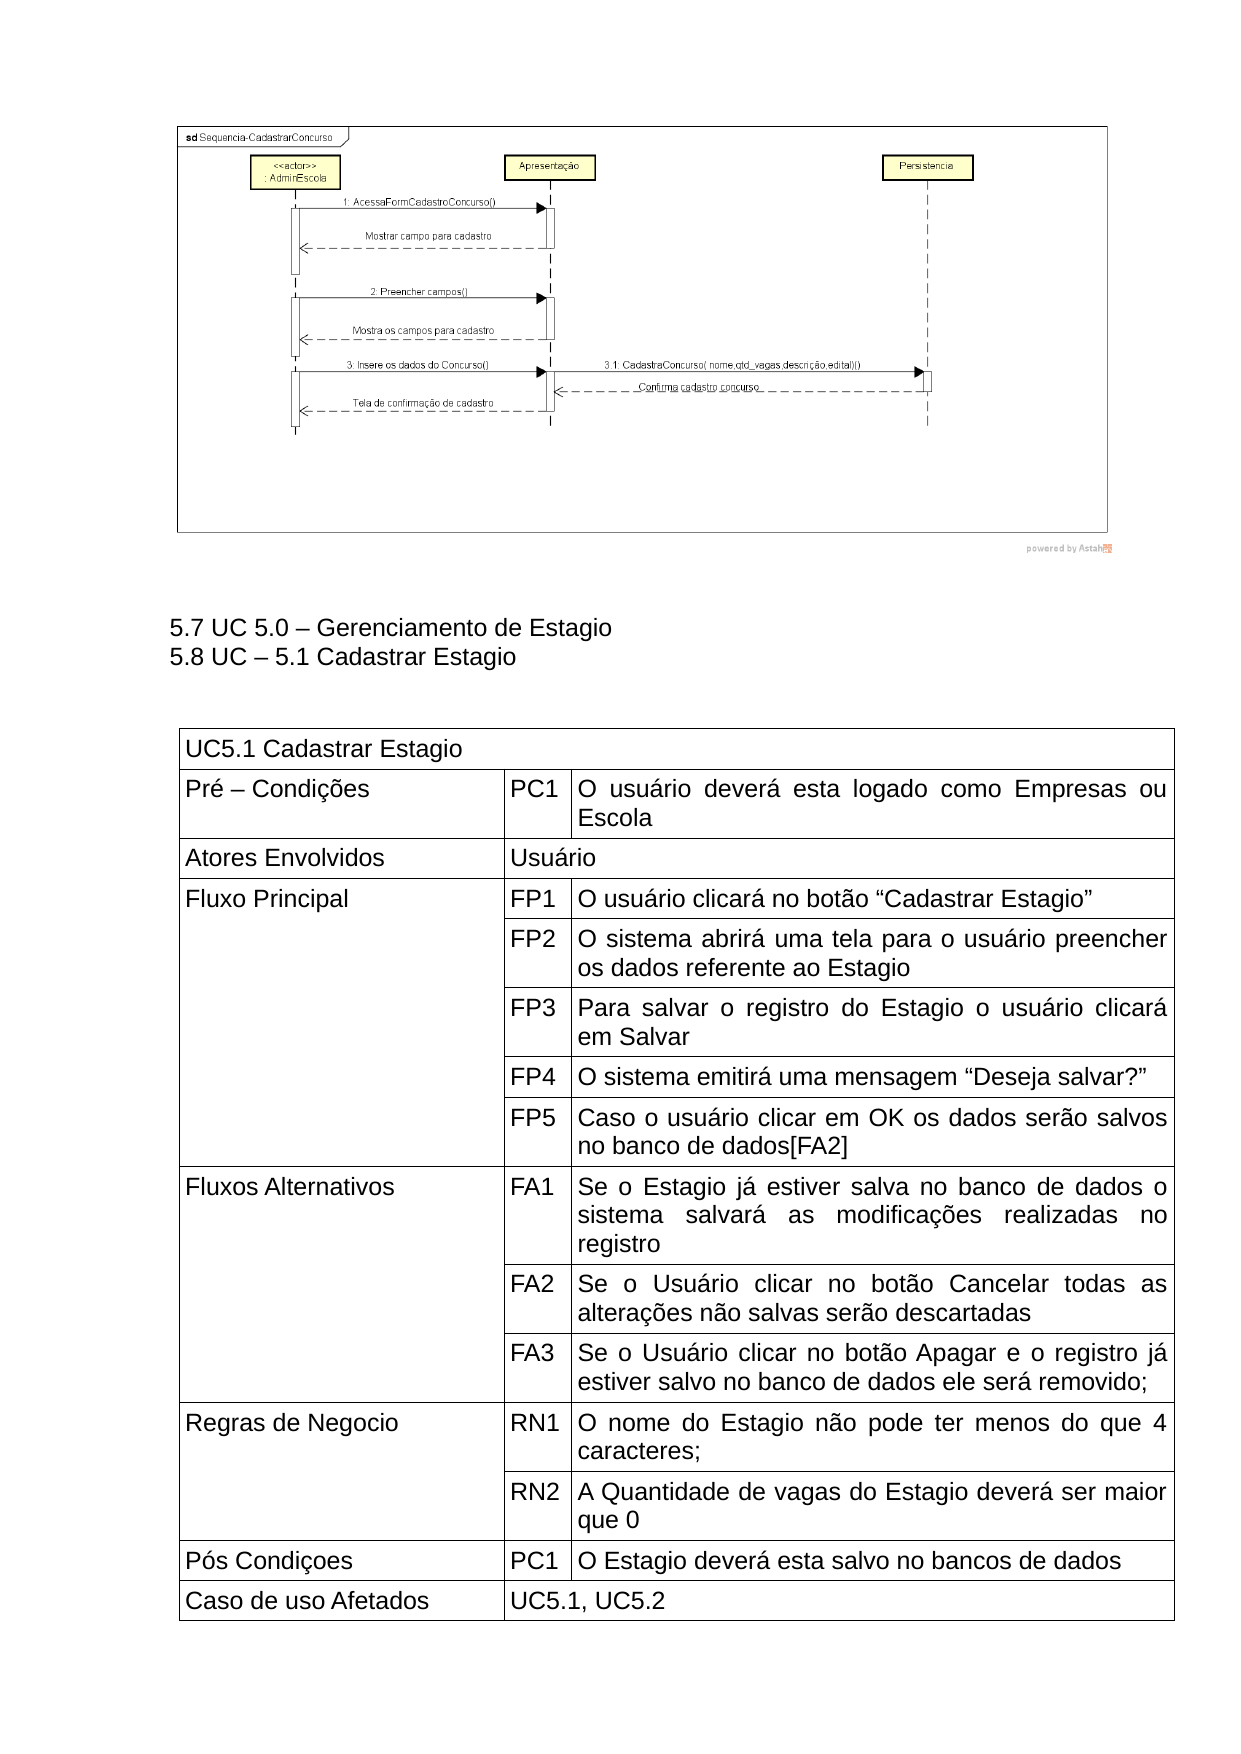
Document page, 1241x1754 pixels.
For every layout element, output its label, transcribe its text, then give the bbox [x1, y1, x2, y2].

table_cell Caso de uso Afetados [180, 1581, 504, 1620]
table_cell Fluxo Principal [180, 879, 504, 1166]
table_cell Regras de Negocio [180, 1403, 504, 1540]
table_cell O usuário deverá esta logado como Empresas ou Escola [572, 770, 1174, 838]
table_cell Se o Usuário clicar no botão Apagar e o registro já estiver salvo no banco de dados ele será removido; [572, 1334, 1174, 1402]
table_cell Caso o usuário clicar em OK os dados serão salvos no banco de dados[FA2] [572, 1098, 1174, 1166]
table_cell Se o Usuário clicar no botão Cancelar todas as alterações não salvas serão descartadas [572, 1265, 1174, 1333]
table_cell O sistema emitirá uma mensagem “Deseja salvar?” [572, 1057, 1174, 1097]
table_cell Atores Envolvidos [180, 839, 504, 878]
table_cell O usuário clicará no botão “Cadastrar Estagio” [572, 879, 1174, 918]
table_cell Para salvar o registro do Estagio o usuário clicará em Salvar [572, 988, 1174, 1056]
table_cell O sistema abrirá uma tela para o usuário preencher os dados referente ao Estagio [572, 919, 1174, 987]
table_cell Fluxos Alternativos [180, 1167, 504, 1402]
table_cell FA1 [505, 1167, 571, 1263]
table_cell UC5.1, UC5.2 [505, 1581, 1174, 1620]
text 5.8 UC – 5.1 Cadastrar Estagio [169, 642, 1114, 671]
table_header UC5.1 Cadastrar Estagio [180, 729, 1174, 768]
table_cell O Estagio deverá esta salvo no bancos de dados [572, 1541, 1174, 1580]
table_cell RN1 [505, 1403, 571, 1471]
table_cell PC1 [505, 1541, 571, 1580]
table_cell RN2 [505, 1472, 571, 1540]
picture [169, 118, 1115, 556]
table_cell FP2 [505, 919, 571, 987]
table_cell Usuário [505, 839, 1174, 878]
table_cell Se o Estagio já estiver salva no banco de dados o sistema salvará as modificações realizadas no registro [572, 1167, 1174, 1263]
table_cell Pós Condiçoes [180, 1541, 504, 1580]
table_cell PC1 [505, 770, 571, 838]
table_cell FA2 [505, 1265, 571, 1333]
table_cell FP5 [505, 1098, 571, 1166]
table_cell Pré – Condições [180, 770, 504, 838]
table_cell FA3 [505, 1334, 571, 1402]
table_cell FP4 [505, 1057, 571, 1097]
text 5.7 UC 5.0 – Gerenciamento de Estagio [169, 613, 1114, 642]
table_cell O nome do Estagio não pode ter menos do que 4 caracteres; [572, 1403, 1174, 1471]
table_cell FP1 [505, 879, 571, 918]
table_cell A Quantidade de vagas do Estagio deverá ser maior que 0 [572, 1472, 1174, 1540]
table_cell FP3 [505, 988, 571, 1056]
